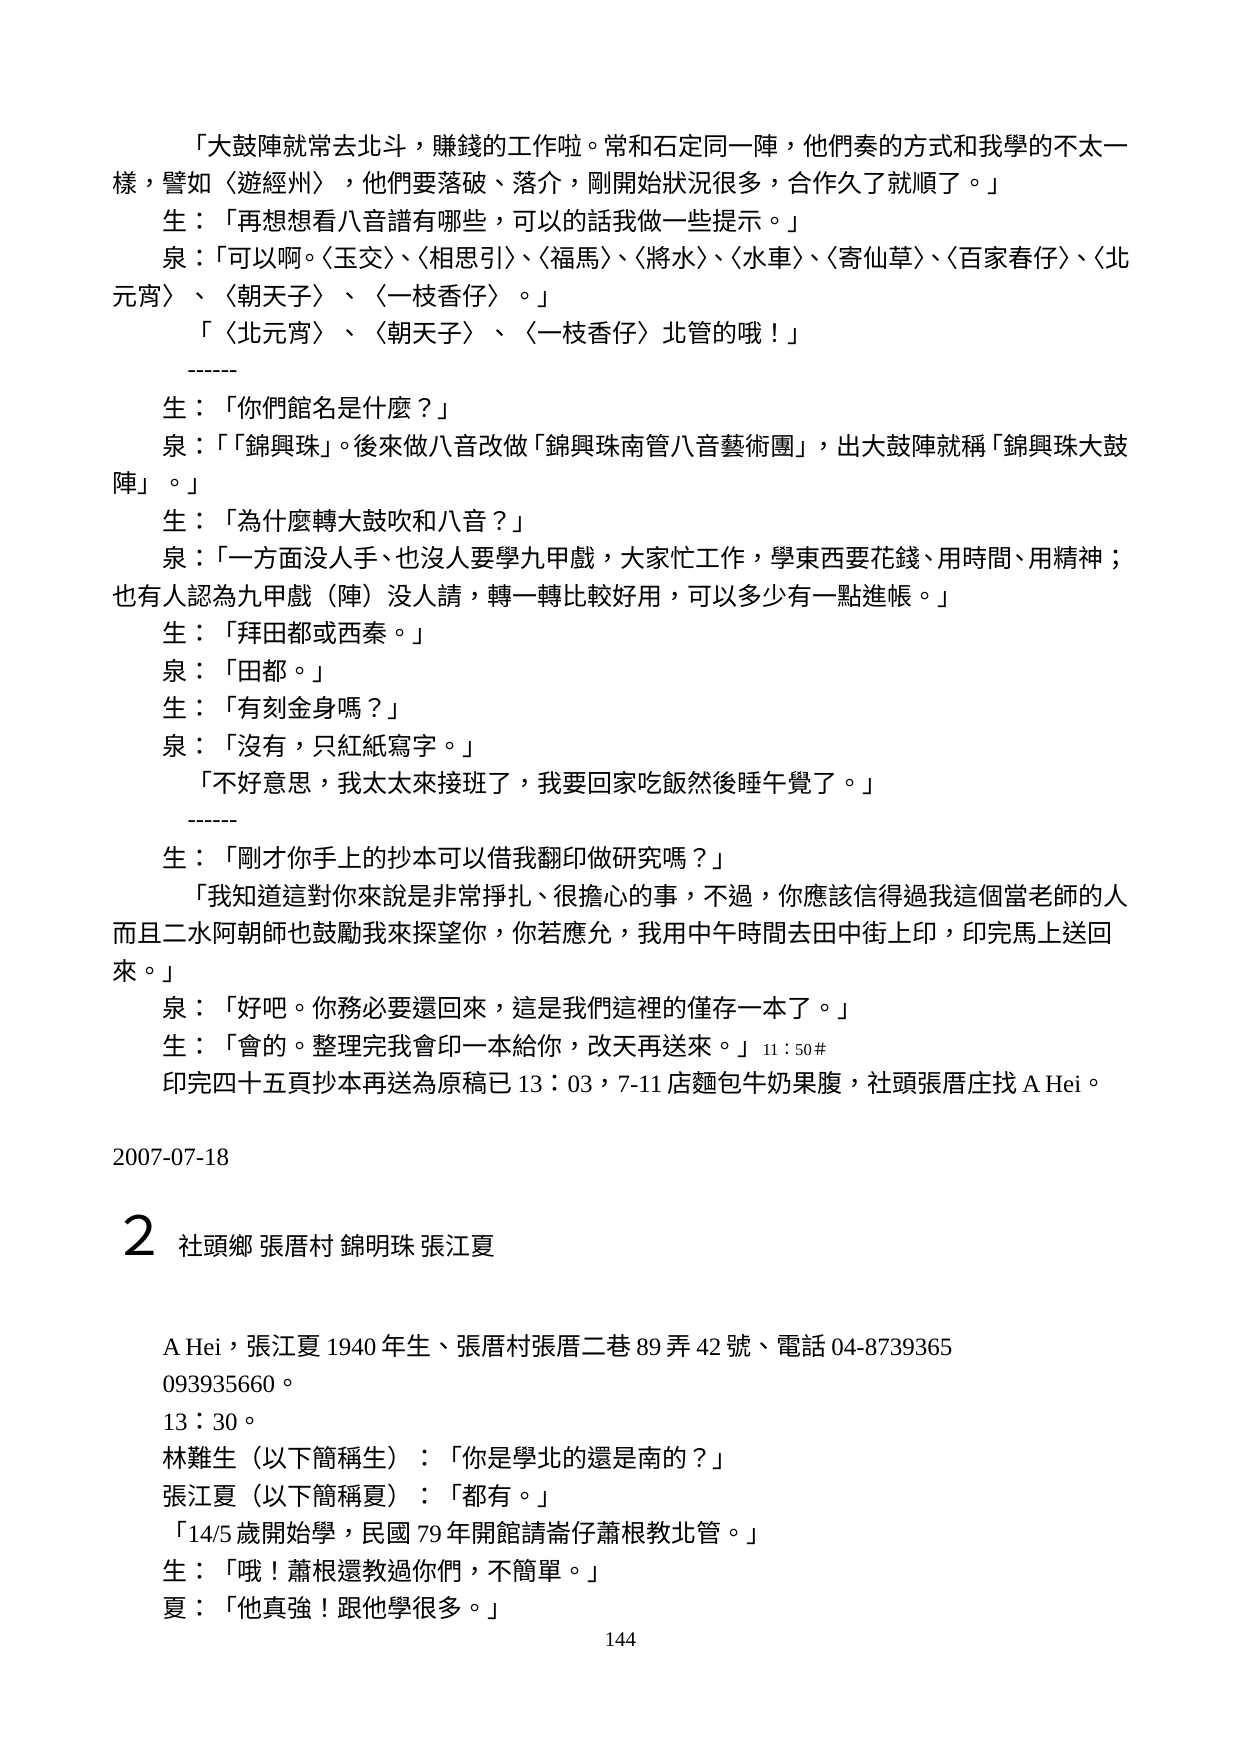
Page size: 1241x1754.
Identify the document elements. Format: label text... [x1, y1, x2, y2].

text A Hei，張江夏1940年生、張厝村張厝二巷89弄42號、電話04-8739365 [112, 1326, 1128, 1363]
text 泉：「沒有，只紅紙寫字。」 [112, 726, 1128, 763]
text 張江夏（以下簡稱夏）：「都有。」 [112, 1476, 1128, 1513]
text 「不好意思，我太太來接班了，我要回家吃飯然後睡午覺了。」 [112, 763, 1128, 801]
text 生：「拜田都或西秦。」 [112, 613, 1128, 651]
text 泉：「可以啊。〈玉交〉、〈相思引〉、〈福馬〉、〈將水〉、〈水車〉、〈寄仙草〉、〈百家春仔〉、〈北元宵〉、〈朝天子〉、〈一枝香仔〉。」 [112, 238, 1128, 313]
text ２ 社頭鄉 張厝村 錦明珠 張江夏 [112, 1176, 1128, 1288]
text 泉：「好吧。你務必要還回來，這是我們這裡的僅存一本了。」 [112, 988, 1128, 1026]
text 泉：「田都。」 [112, 651, 1128, 688]
text 生：「剛才你手上的抄本可以借我翻印做研究嗎？」 [112, 838, 1128, 876]
text 生：「你們館名是什麼？」 [112, 388, 1128, 426]
text 林難生（以下簡稱生）：「你是學北的還是南的？」 [112, 1438, 1128, 1476]
text 生：「為什麼轉大鼓吹和八音？」 [112, 501, 1128, 538]
text 夏：「他真強！跟他學很多。」 [112, 1588, 1128, 1626]
text 「〈北元宵〉、〈朝天子〉、〈一枝香仔〉北管的哦！」 [112, 313, 1128, 351]
text ------ [112, 801, 1128, 838]
text 「大鼓陣就常去北斗，賺錢的工作啦。常和石定同一陣，他們奏的方式和我學的不太一樣，譬如〈遊經州〉，他們要落破、落介，剛開始狀況很多，合作久了就順了。」 [112, 126, 1128, 201]
text 生：「會的。整理完我會印一本給你，改天再送來。」11：50＃ [112, 1026, 1128, 1063]
text 印完四十五頁抄本再送為原稿已13：03，7-11店麵包牛奶果腹，社頭張厝庄找A Hei。 [112, 1063, 1128, 1101]
text 生：「再想想看八音譜有哪些，可以的話我做一些提示。」 [112, 201, 1128, 238]
text ------ [112, 351, 1128, 388]
text 泉：「「錦興珠」。後來做八音改做「錦興珠南管八音藝術團」，出大鼓陣就稱「錦興珠大鼓陣」。」 [112, 426, 1128, 501]
text 093935660。 [112, 1363, 1128, 1401]
text 「我知道這對你來說是非常掙扎、很擔心的事，不過，你應該信得過我這個當老師的人，而且二水阿朝師也鼓勵我來探望你，你若應允，我用中午時間去田中街上印，印完馬上送回來。」 [112, 876, 1128, 988]
text 13：30。 [112, 1401, 1128, 1438]
text 生：「有刻金身嗎？」 [112, 688, 1128, 726]
text 生：「哦！蕭根還教過你們，不簡單。」 [112, 1551, 1128, 1588]
text 「14/5歲開始學，民國79年開館請崙仔蕭根教北管。」 [112, 1513, 1128, 1551]
text 2007-07-18 [112, 1138, 1128, 1176]
text 泉：「一方面没人手、也沒人要學九甲戲，大家忙工作，學東西要花錢、用時間、用精神；也有人認為九甲戲（陣）没人請，轉一轉比較好用，可以多少有一點進帳。」 [112, 538, 1128, 613]
